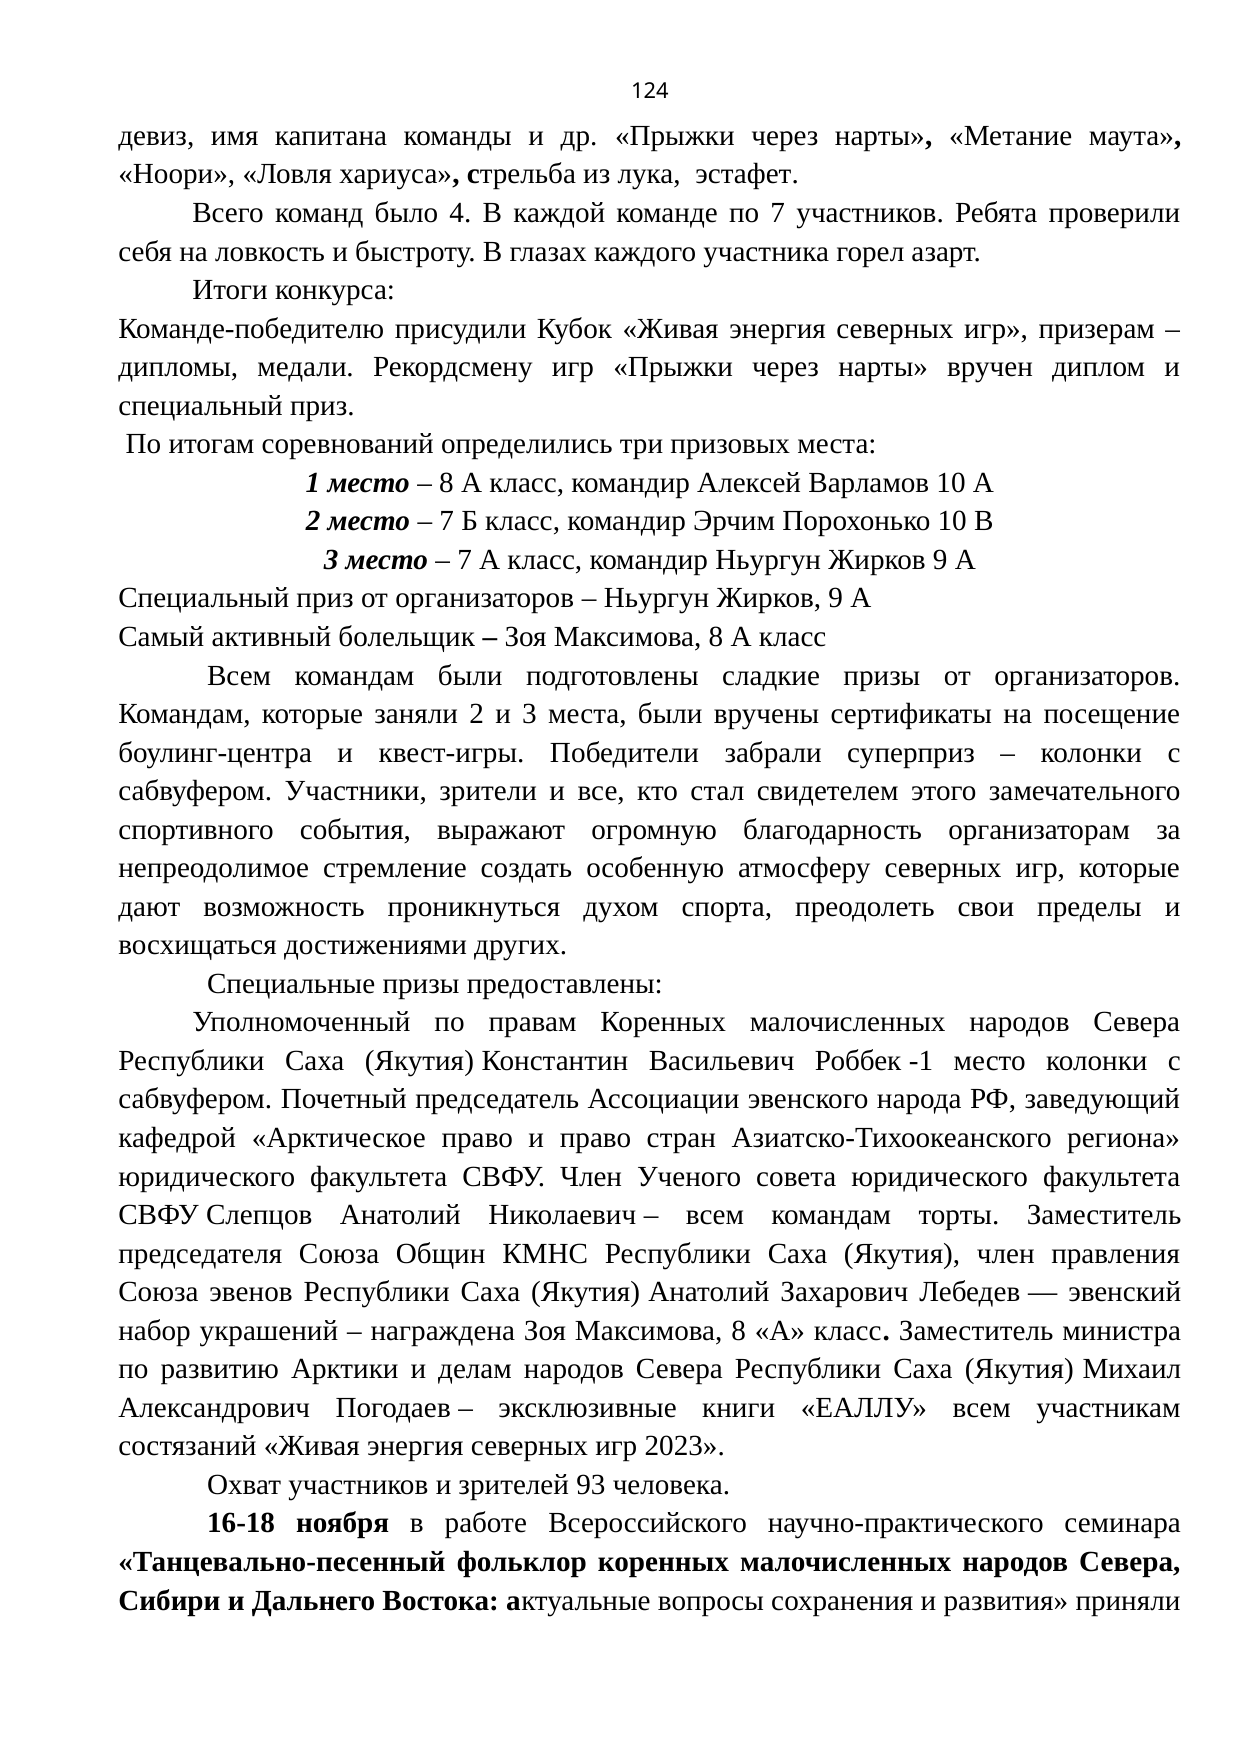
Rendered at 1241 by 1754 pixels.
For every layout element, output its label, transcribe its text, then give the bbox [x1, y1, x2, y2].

text Специальные призы предоставлены: [118, 966, 1181, 999]
text Уполномоченный по правам Коренных малочисленных народов Севера Республики Саха (Якутия) Константин Васильевич Роббек -1 место колонки с сабвуфером. Почетный председатель Ассоциации эвенского народа РФ, заведующий кафедрой «Арктическое право и право стран Азиатско-Тихоокеанского региона» юридического факультета СВФУ. Член Ученого совета юридического факультета СВФУ Слепцов Анатолий Николаевич – всем командам торты. Заместитель председателя Союза Общин КМНС Республики Саха (Якутия), член правления Союза эвенов Республики Саха (Якутия) Анатолий Захарович Лебедев — эвенский набор украшений – награждена Зоя Максимова, 8 «А» класс. Заместитель министра по развитию Арктики и делам народов Севера Республики Саха (Якутия) Михаил Александрович Погодаев – эксклюзивные книги «ЕАЛЛУ» всем участникам состязаний «Живая энергия северных игр 2023». [118, 1004, 1181, 1462]
text Специальный приз от организаторов – Ньургун Жирков, 9 А [118, 581, 1181, 614]
text Охват участников и зрителей 93 человека. [118, 1467, 1181, 1501]
text Самый активный болельщик – Зоя Максимова, 8 А класс [118, 619, 1181, 653]
text 3 место – 7 А класс, командир Ньургун Жирков 9 А [118, 542, 1181, 576]
text По итогам соревнований определились три призовых места: [118, 426, 1181, 460]
text Итоги конкурса: [118, 272, 1181, 306]
text 16-18 ноября в работе Всероссийского научно-практического семинара «Танцевально-песенный фольклор коренных малочисленных народов Севера, Сибири и Дальнего Востока: актуальные вопросы сохранения и развития» приняли [118, 1506, 1181, 1616]
text 1 место – 8 А класс, командир Алексей Варламов 10 А [118, 465, 1181, 498]
text Всего команд было 4. В каждой команде по 7 участников. Ребята проверили себя на ловкость и быстроту. В глазах каждого участника горел азарт. [118, 195, 1181, 267]
text Команде-победителю присудили Кубок «Живая энергия северных игр», призерам – дипломы, медали. Рекордсмену игр «Прыжки через нарты» вручен диплом и специальный приз. [118, 311, 1181, 421]
text 2 место – 7 Б класс, командир Эрчим Порохонько 10 В [118, 503, 1181, 537]
text девиз, имя капитана команды и др. «Прыжки через нарты», «Метание маута», «Ноори», «Ловля хариуса», стрельба из лука, эстафет. [118, 118, 1181, 190]
text Всем командам были подготовлены сладкие призы от организаторов. Командам, которые заняли 2 и 3 места, были вручены сертификаты на посещение боулинг-центра и квест-игры. Победители забрали суперприз – колонки с сабвуфером. Участники, зрители и все, кто стал свидетелем этого замечательного спортивного события, выражают огромную благодарность организаторам за непреодолимое стремление создать особенную атмосферу северных игр, которые дают возможность проникнуться духом спорта, преодолеть свои пределы и восхищаться достижениями других. [118, 658, 1181, 961]
